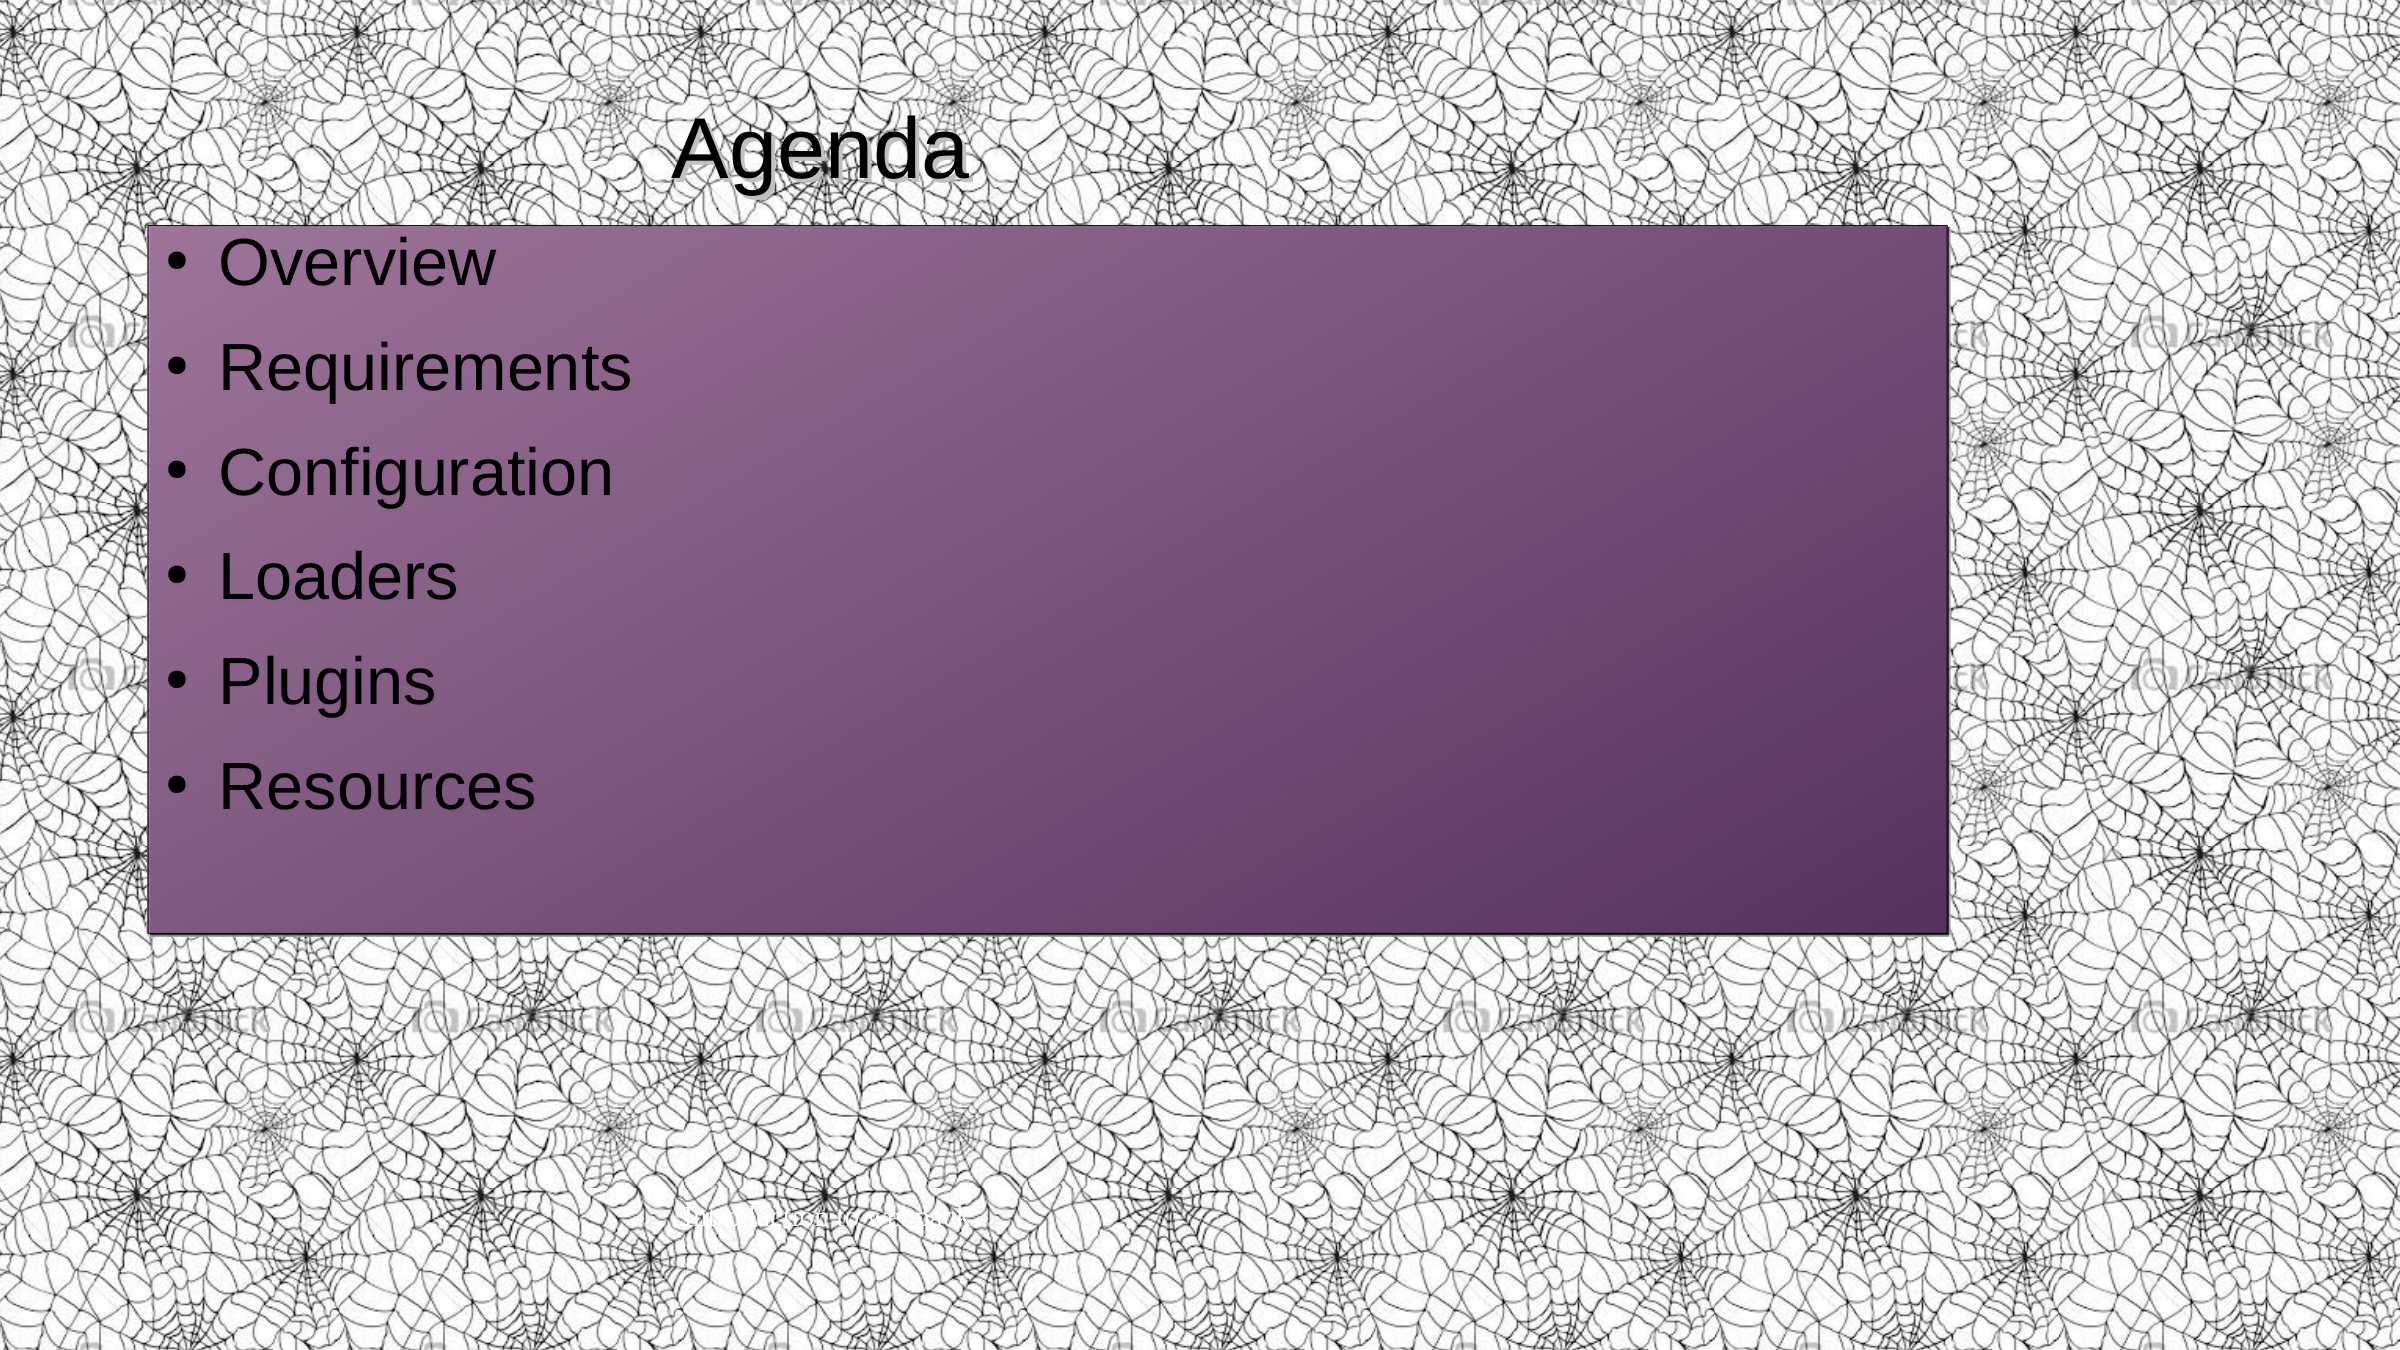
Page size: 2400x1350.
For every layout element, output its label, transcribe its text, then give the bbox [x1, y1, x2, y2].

picture [0, 0, 2400, 1350]
list Overview Requirements Configuration Loaders Plugins Resources [147, 225, 1948, 934]
title Agenda [135, 45, 1506, 253]
